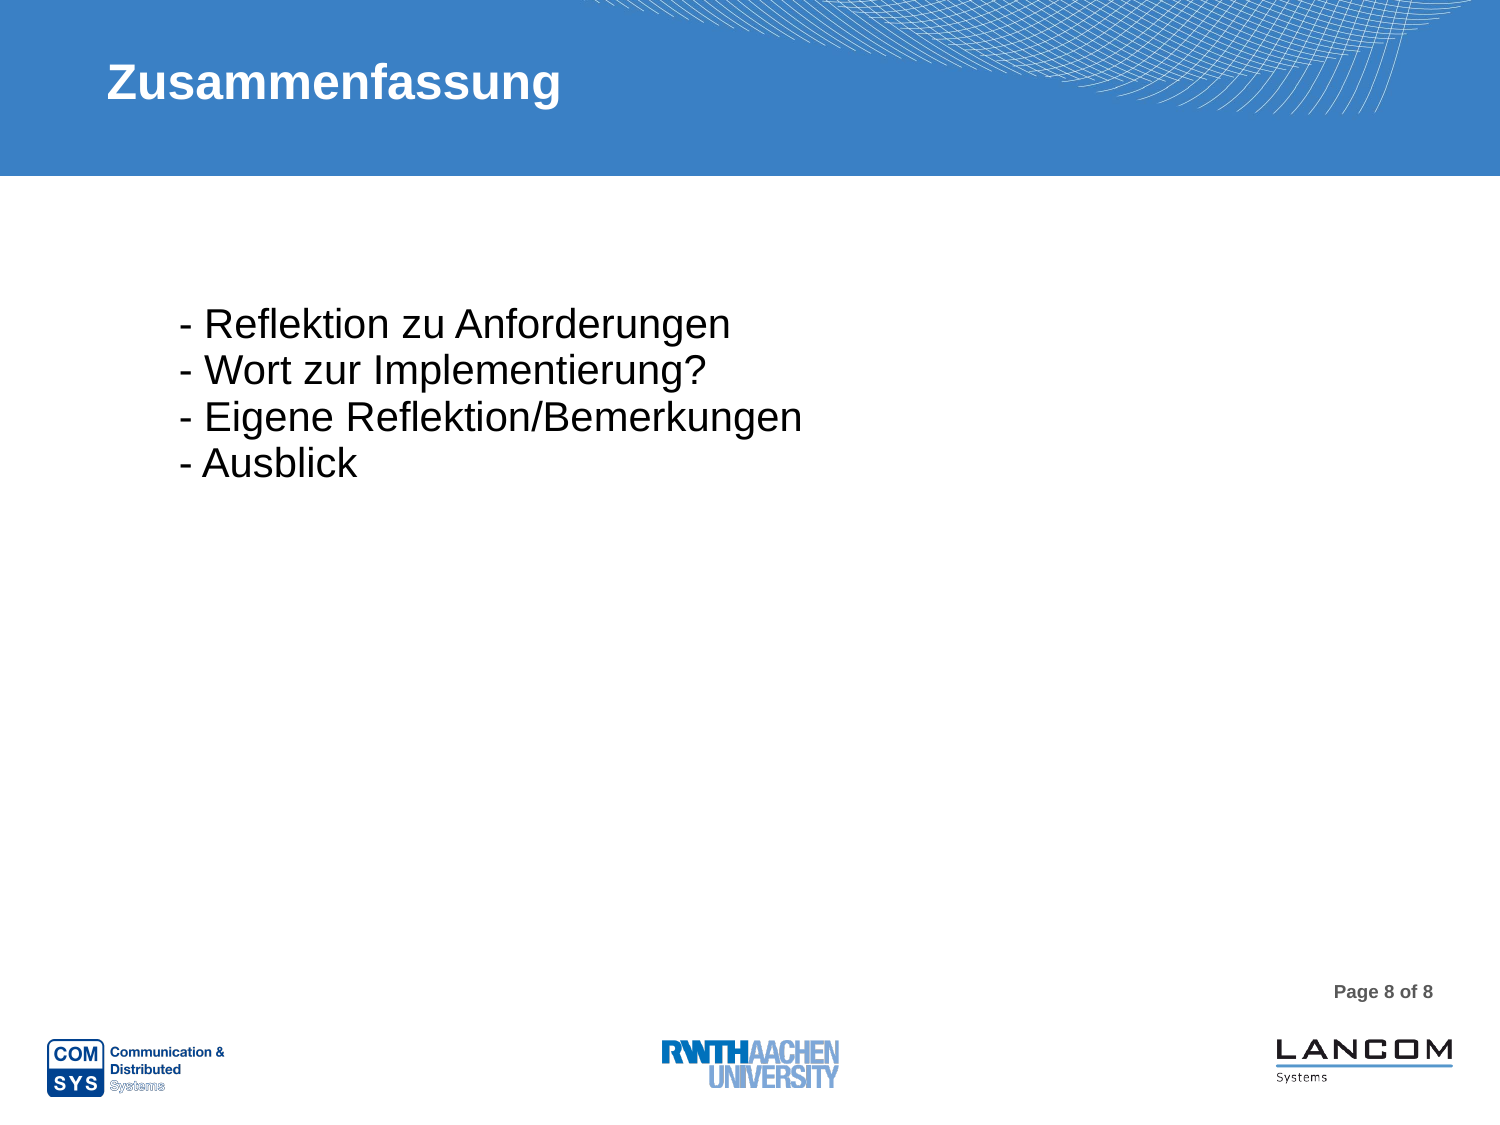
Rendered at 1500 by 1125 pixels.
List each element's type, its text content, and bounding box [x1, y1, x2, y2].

title Zusammenfassung [106, 35, 1176, 110]
picture [0, 0, 1500, 176]
text_box - Reflektion zu Anforderungen - Wort zur Implementierung? - Eigene Reflektion/Bemerkungen - Ausblick [163, 292, 898, 494]
picture [1275, 1039, 1453, 1084]
